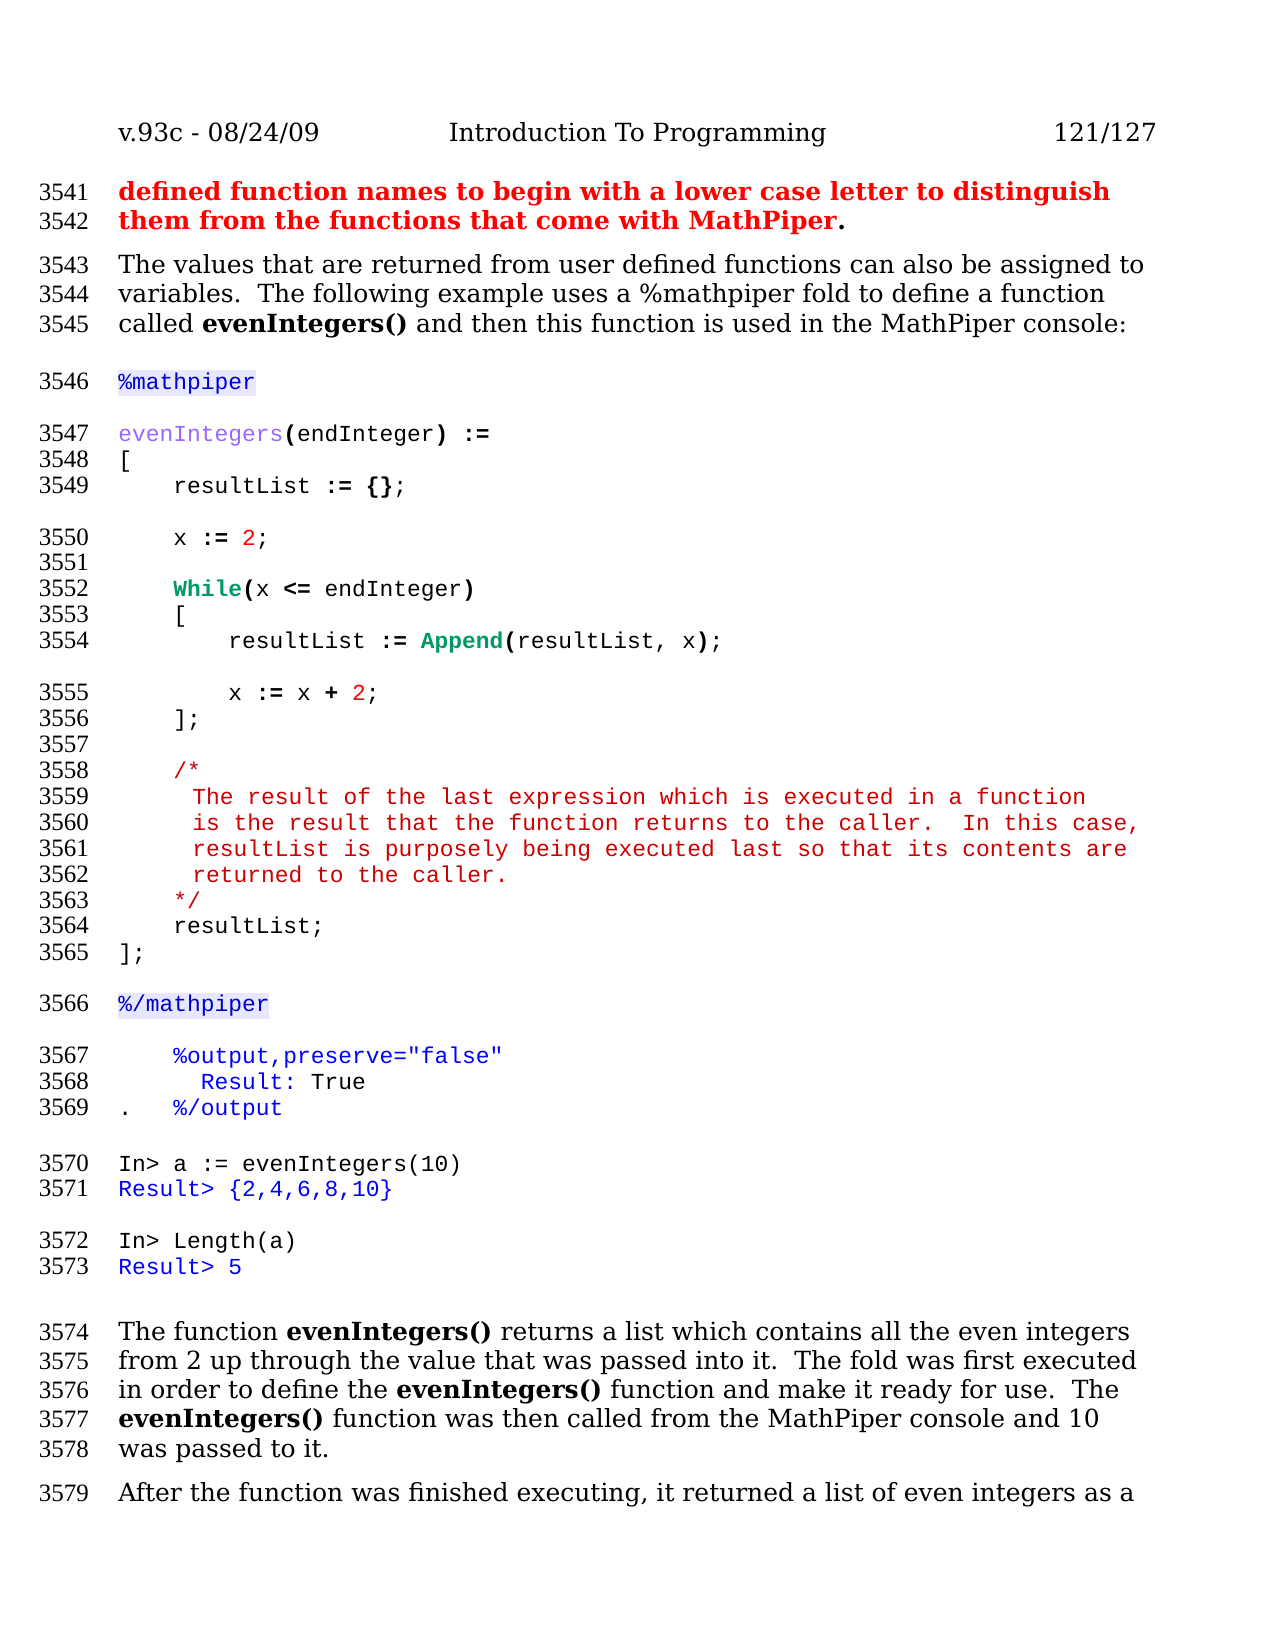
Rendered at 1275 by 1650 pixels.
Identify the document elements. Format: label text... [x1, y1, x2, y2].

text */ [118, 889, 1157, 915]
text While(x <= endInteger) [118, 578, 1157, 604]
text Result> 5 [118, 1256, 1157, 1282]
text resultList; [118, 915, 1157, 941]
text defined function names to begin with a lower case letter to distinguish them from the functions that come with MathPiper. [118, 177, 1157, 236]
text %output,preserve="false" [118, 1044, 1157, 1071]
text [ [118, 604, 1157, 629]
text After the function was finished executing, it returned a list of even integers as a [118, 1478, 1157, 1507]
text Result> {2,4,6,8,10} [118, 1178, 1157, 1204]
text %/mathpiper [118, 993, 1157, 1019]
text returned to the caller. [118, 863, 1157, 889]
text resultList := Append(resultList, x); [118, 629, 1157, 656]
text ]; [118, 941, 1157, 967]
text x := 2; [118, 526, 1157, 552]
text In> a := evenIntegers(10) [118, 1152, 1157, 1178]
text %mathpiper [118, 370, 1157, 396]
text x := x + 2; [118, 681, 1157, 707]
text The values that are returned from user defined functions can also be assigned to variables. The following example uses a %mathpiper fold to define a function called evenIntegers() and then this function is used in the MathPiper console: [118, 251, 1157, 338]
text The function evenIntegers() returns a list which contains all the even integers from 2 up through the value that was passed into it. The fold was first executed in order to define the evenIntegers() function and make it ready for use. The evenIntegers() function was then called from the MathPiper console and 10 was passed to it. [118, 1316, 1157, 1463]
text resultList := {}; [118, 474, 1157, 500]
text The result of the last expression which is executed in a function [118, 785, 1157, 811]
text /* [118, 759, 1157, 785]
text is the result that the function returns to the caller. In this case, [118, 811, 1157, 837]
text In> Length(a) [118, 1230, 1157, 1256]
text . %/output [118, 1096, 1157, 1122]
text [ [118, 448, 1157, 474]
text Result: True [118, 1071, 1157, 1096]
text resultList is purposely being executed last so that its contents are [118, 837, 1157, 863]
text ]; [118, 707, 1157, 733]
text evenIntegers(endInteger) := [118, 422, 1157, 448]
